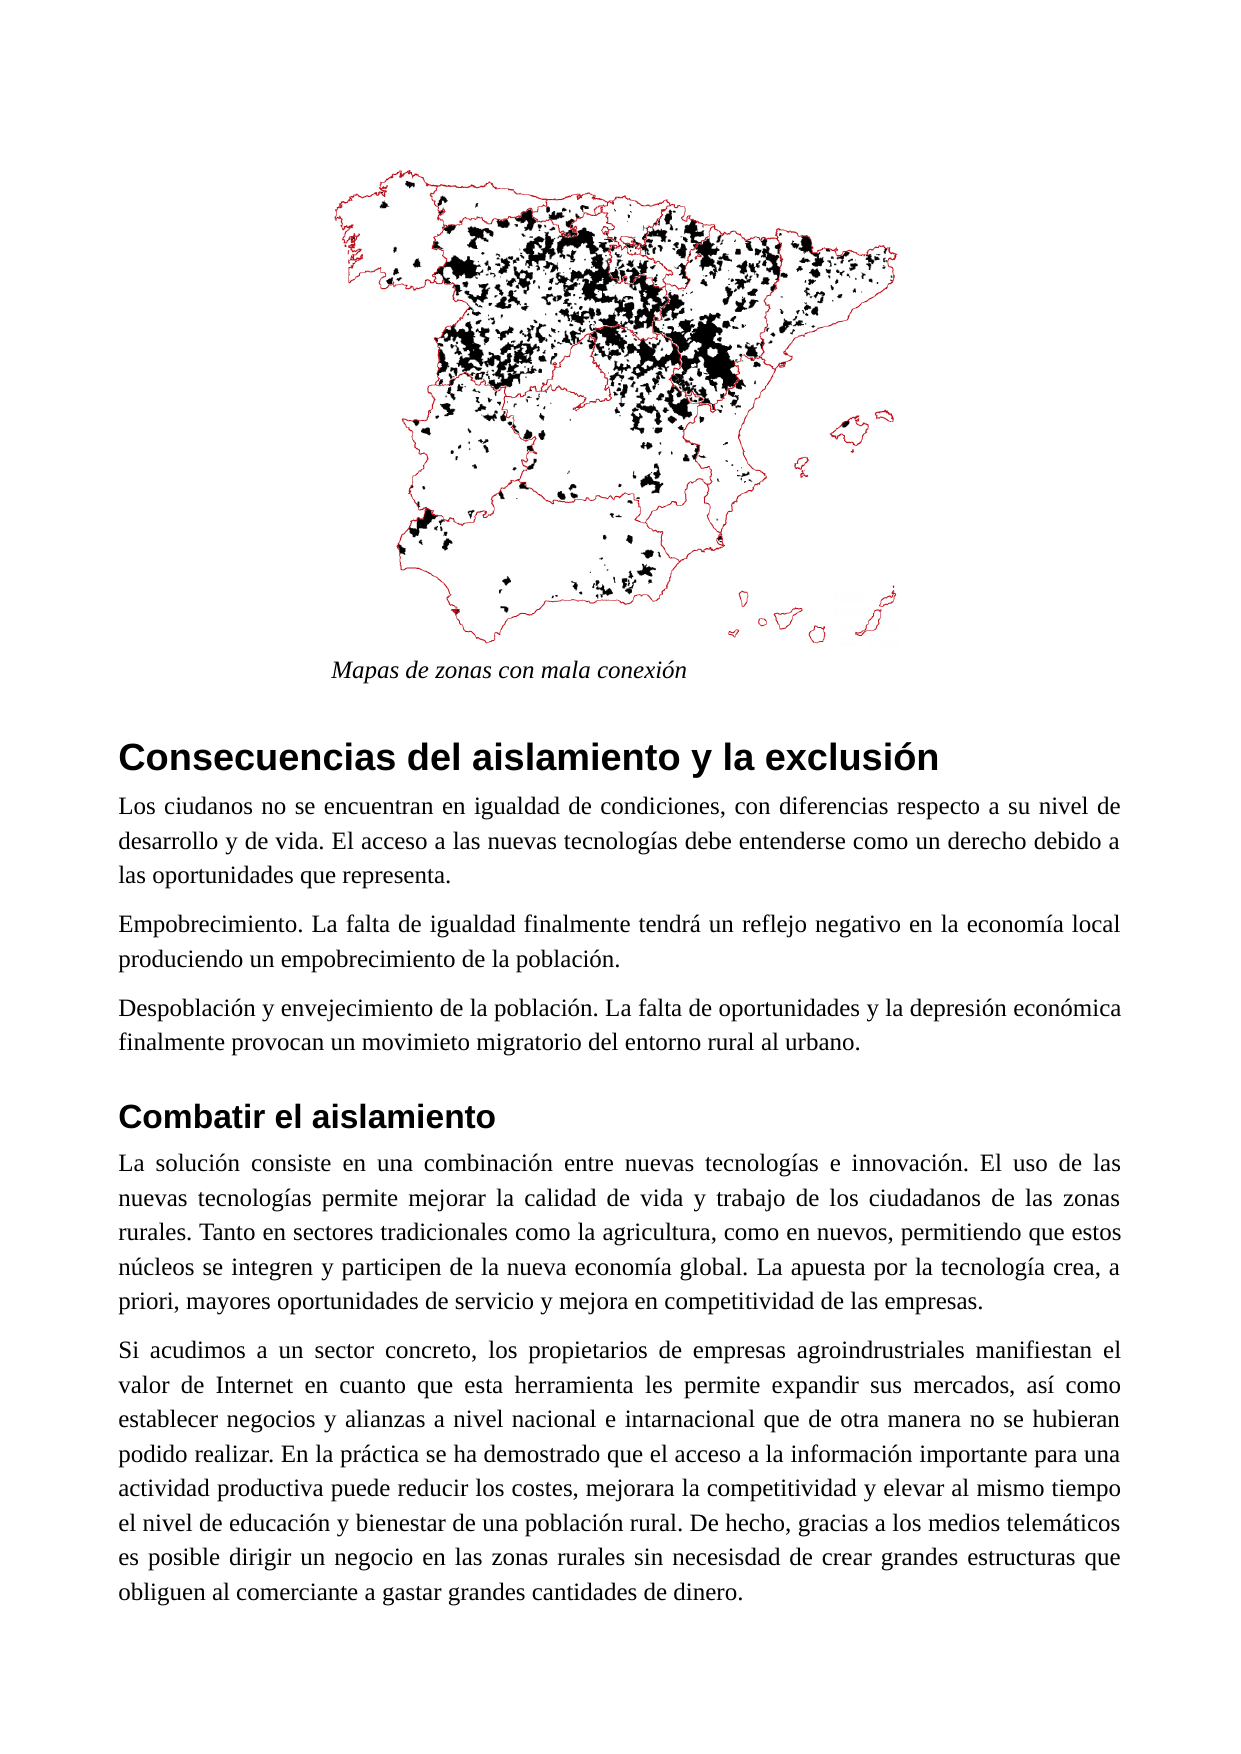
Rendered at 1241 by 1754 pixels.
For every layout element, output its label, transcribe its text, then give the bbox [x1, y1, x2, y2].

subtitle Combatir el aislamiento [118, 1097, 1122, 1136]
picture [331, 165, 900, 656]
text Empobrecimiento. La falta de igualdad finalmente tendrá un reflejo negativo en la economía local produciendo un empobrecimiento de la población. [118, 909, 1122, 973]
text Despoblación y envejecimiento de la población. La falta de oportunidades y la depresión económica finalmente provocan un movimieto migratorio del entorno rural al urbano. [118, 993, 1122, 1056]
text Si acudimos a un sector concreto, los propietarios de empresas agroindrustriales manifiestan el valor de Internet en cuanto que esta herramienta les permite expandir sus mercados, así como establecer negocios y alianzas a nivel nacional e intarnacional que de otra manera no se hubieran podido realizar. En la práctica se ha demostrado que el acceso a la información importante para una actividad productiva puede reducir los costes, mejorara la competitividad y elevar al mismo tiempo el nivel de educación y bienestar de una población rural. De hecho, gracias a los medios telemáticos es posible dirigir un negocio en las zonas rurales sin necesisdad de crear grandes estructuras que obliguen al comerciante a gastar grandes cantidades de dinero. [118, 1335, 1122, 1606]
text Mapas de zonas con mala conexión [331, 656, 899, 684]
text Los ciudanos no se encuentran en igualdad de condiciones, con diferencias respecto a su nivel de desarrollo y de vida. El acceso a las nuevas tecnologías debe entenderse como un derecho debido a las oportunidades que representa. [118, 791, 1122, 889]
subtitle Consecuencias del aislamiento y la exclusión [118, 735, 1122, 779]
text La solución consiste en una combinación entre nuevas tecnologías e innovación. El uso de las nuevas tecnologías permite mejorar la calidad de vida y trabajo de los ciudadanos de las zonas rurales. Tanto en sectores tradicionales como la agricultura, como en nuevos, permitiendo que estos núcleos se integren y participen de la nueva economía global. La apuesta por la tecnología crea, a priori, mayores oportunidades de servicio y mejora en competitividad de las empresas. [118, 1148, 1122, 1315]
